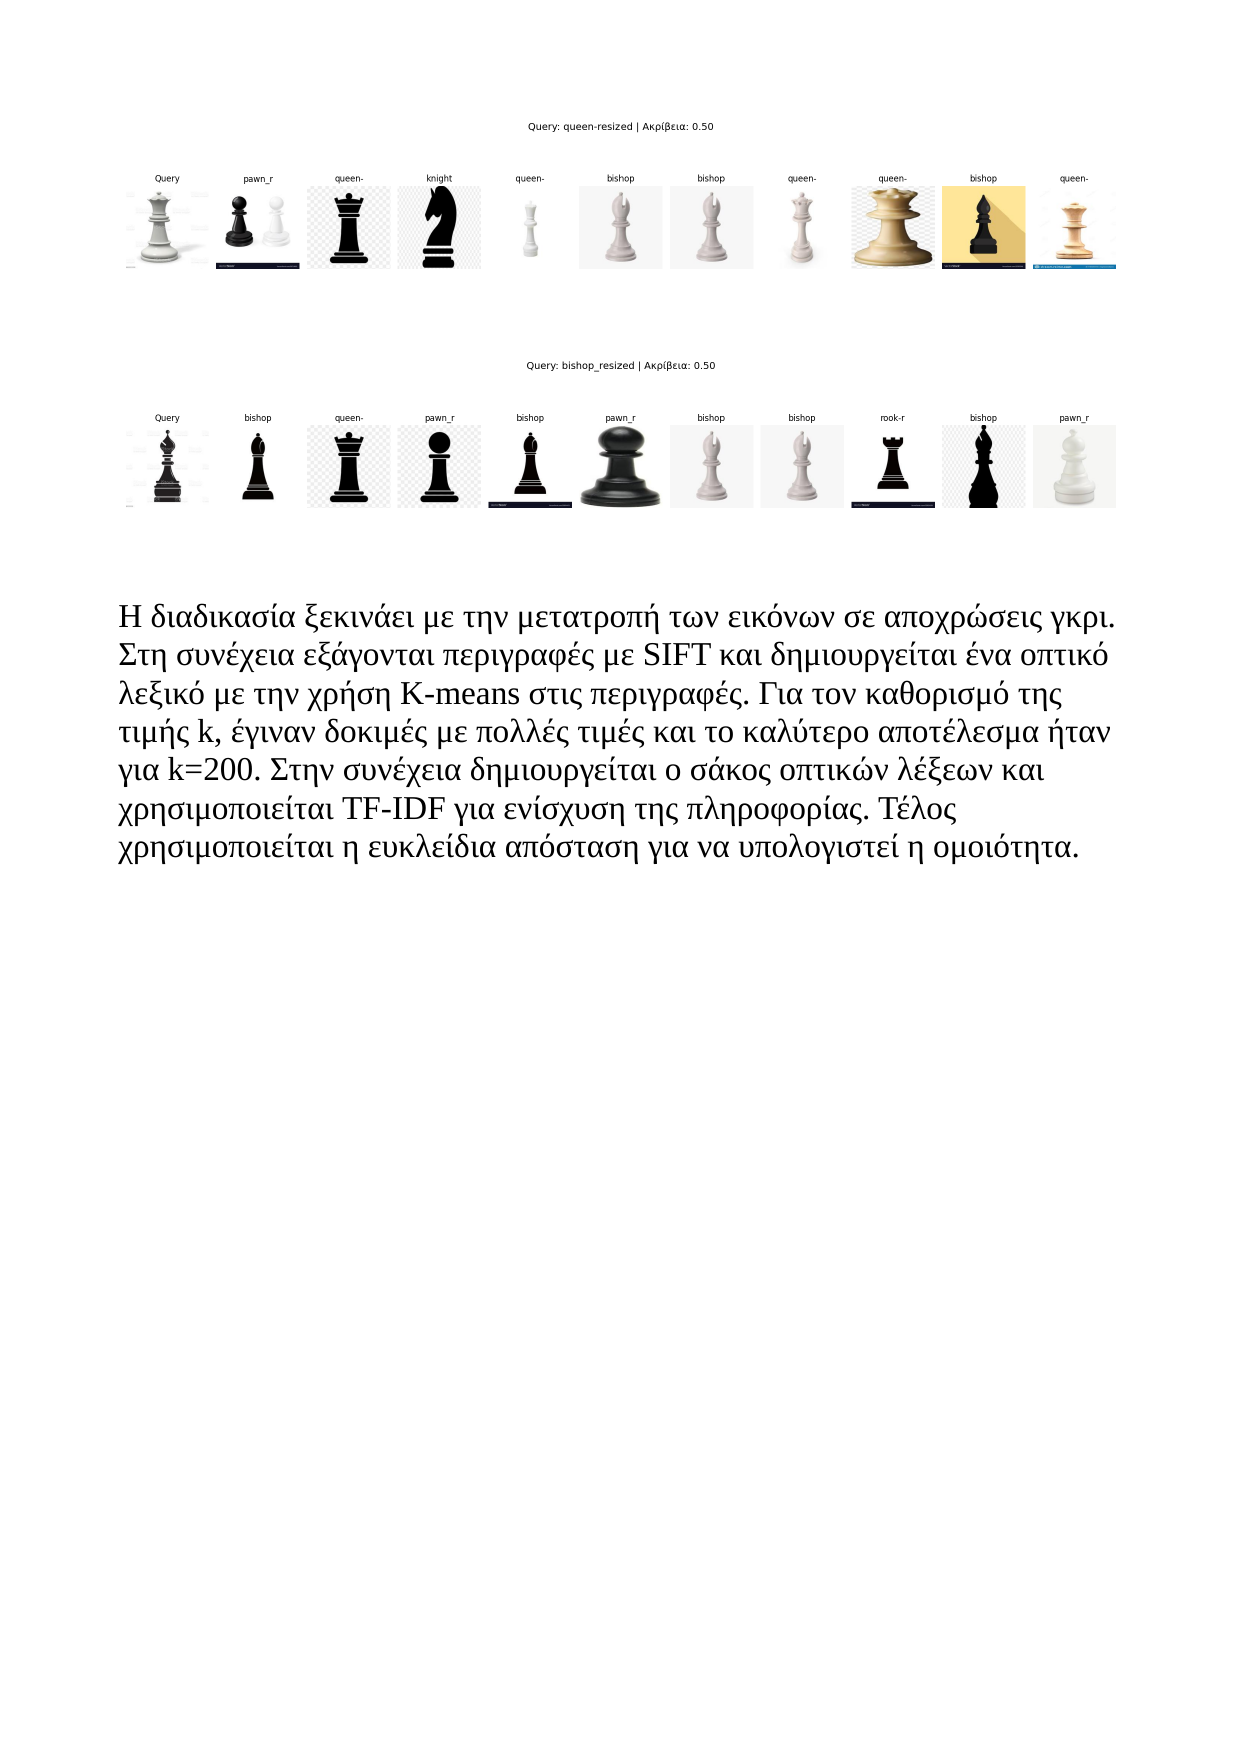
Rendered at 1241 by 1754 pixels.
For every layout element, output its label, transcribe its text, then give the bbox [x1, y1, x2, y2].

text Η διαδικασία ξεκινάει με την μετατροπή των εικόνων σε αποχρώσεις γκρι. Στη συνέχεια εξάγονται περιγραφές με SIFT και δημιουργείται ένα οπτικό λεξικό με την χρήση K-means στις περιγραφές. Για τον καθορισμό της τιμής k, έγιναν δοκιμές με πολλές τιμές και το καλύτερο αποτέλεσμα ήταν για k=200. Στην συνέχεια δημιουργείται ο σάκος οπτικών λέξεων και χρησιμοποιείται TF-IDF για ενίσχυση της πληροφορίας. Τέλος χρησιμοποιείται η ευκλείδια απόσταση για να υπολογιστεί η ομοιότητα. [118, 558, 1122, 864]
picture [118, 357, 1123, 558]
picture [118, 118, 1123, 319]
